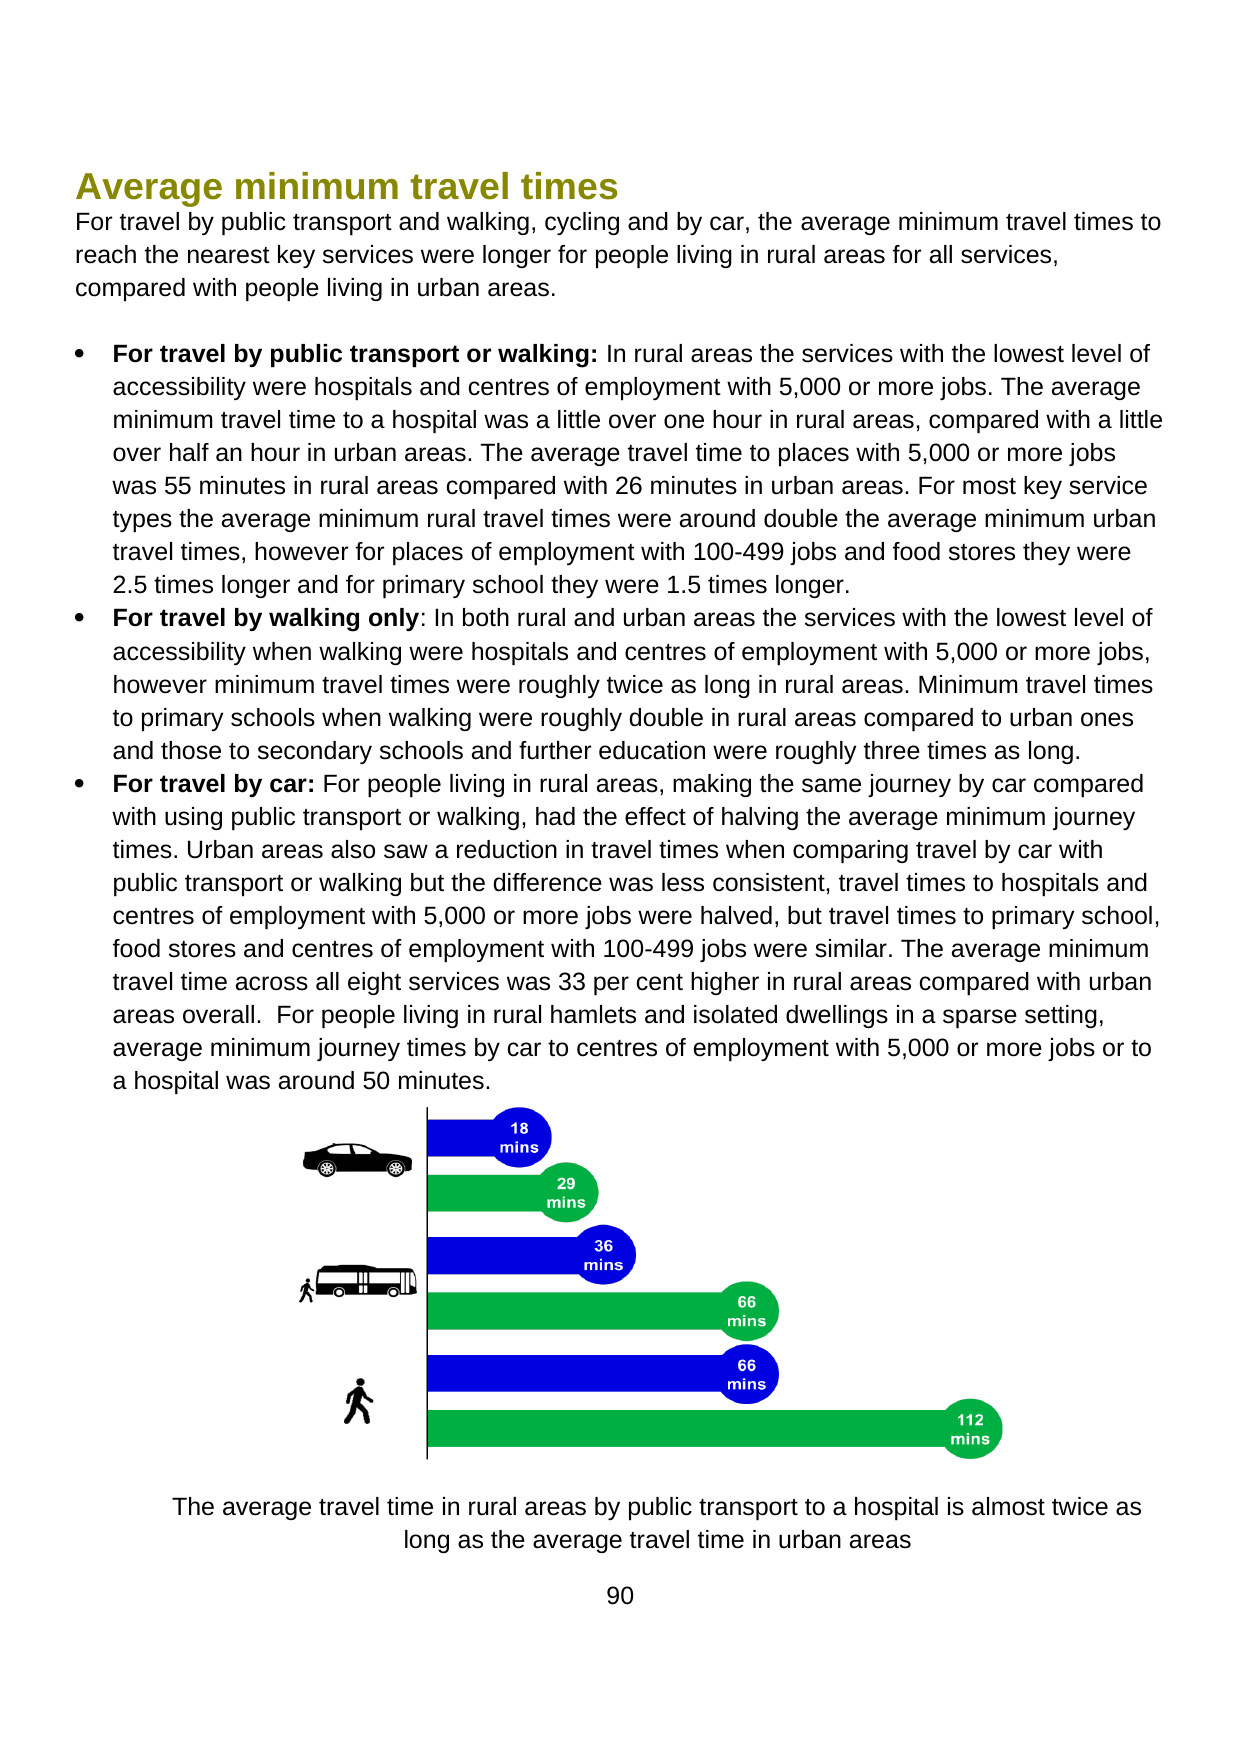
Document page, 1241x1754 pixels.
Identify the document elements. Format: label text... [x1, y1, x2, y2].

text For travel by public transport and walking, cycling and by car, the average minimum travel times to reach the nearest key services were longer for people living in rural areas for all services, compared with people living in urban areas. [75, 207, 1165, 302]
text The average travel time in rural areas by public transport to a hospital is almost twice as long as the average travel time in urban areas [150, 1492, 1165, 1554]
subtitle Average minimum travel times [75, 164, 1165, 207]
list For travel by walking only: In both rural and urban areas the services with the lowest level of accessibility when walking were hospitals and centres of employment with 5,000 or more jobs, however minimum travel times were roughly twice as long in rural areas. Minimum travel times to primary schools when walking were roughly double in rural areas compared to urban ones and those to secondary schools and further education were roughly three times as long. [75, 603, 1165, 764]
list For travel by public transport or walking: In rural areas the services with the lowest level of accessibility were hospitals and centres of employment with 5,000 or more jobs. The average minimum travel time to a hospital was a little over one hour in rural areas, compared with a little over half an hour in urban areas. The average travel time to places with 5,000 or more jobs was 55 minutes in rural areas compared with 26 minutes in urban areas. For most key service types the average minimum rural travel times were around double the average minimum urban travel times, however for places of employment with 100-499 jobs and food stores they were 2.5 times longer and for primary school they were 1.5 times longer. [75, 339, 1165, 599]
list For travel by car: For people living in rural areas, making the same journey by car compared with using public transport or walking, had the effect of halving the average minimum journey times. Urban areas also saw a reduction in travel times when comparing travel by car with public transport or walking but the difference was less consistent, travel times to hospitals and centres of employment with 5,000 or more jobs were halved, but travel times to primary school, food stores and centres of employment with 100-499 jobs were similar. The average minimum travel time across all eight services was 33 per cent higher in rural areas compared with urban areas overall. For people living in rural hamlets and isolated dwellings in a sparse setting, average minimum journey times by car to centres of employment with 5,000 or more jobs or to a hospital was around 50 minutes. [75, 769, 1165, 1095]
